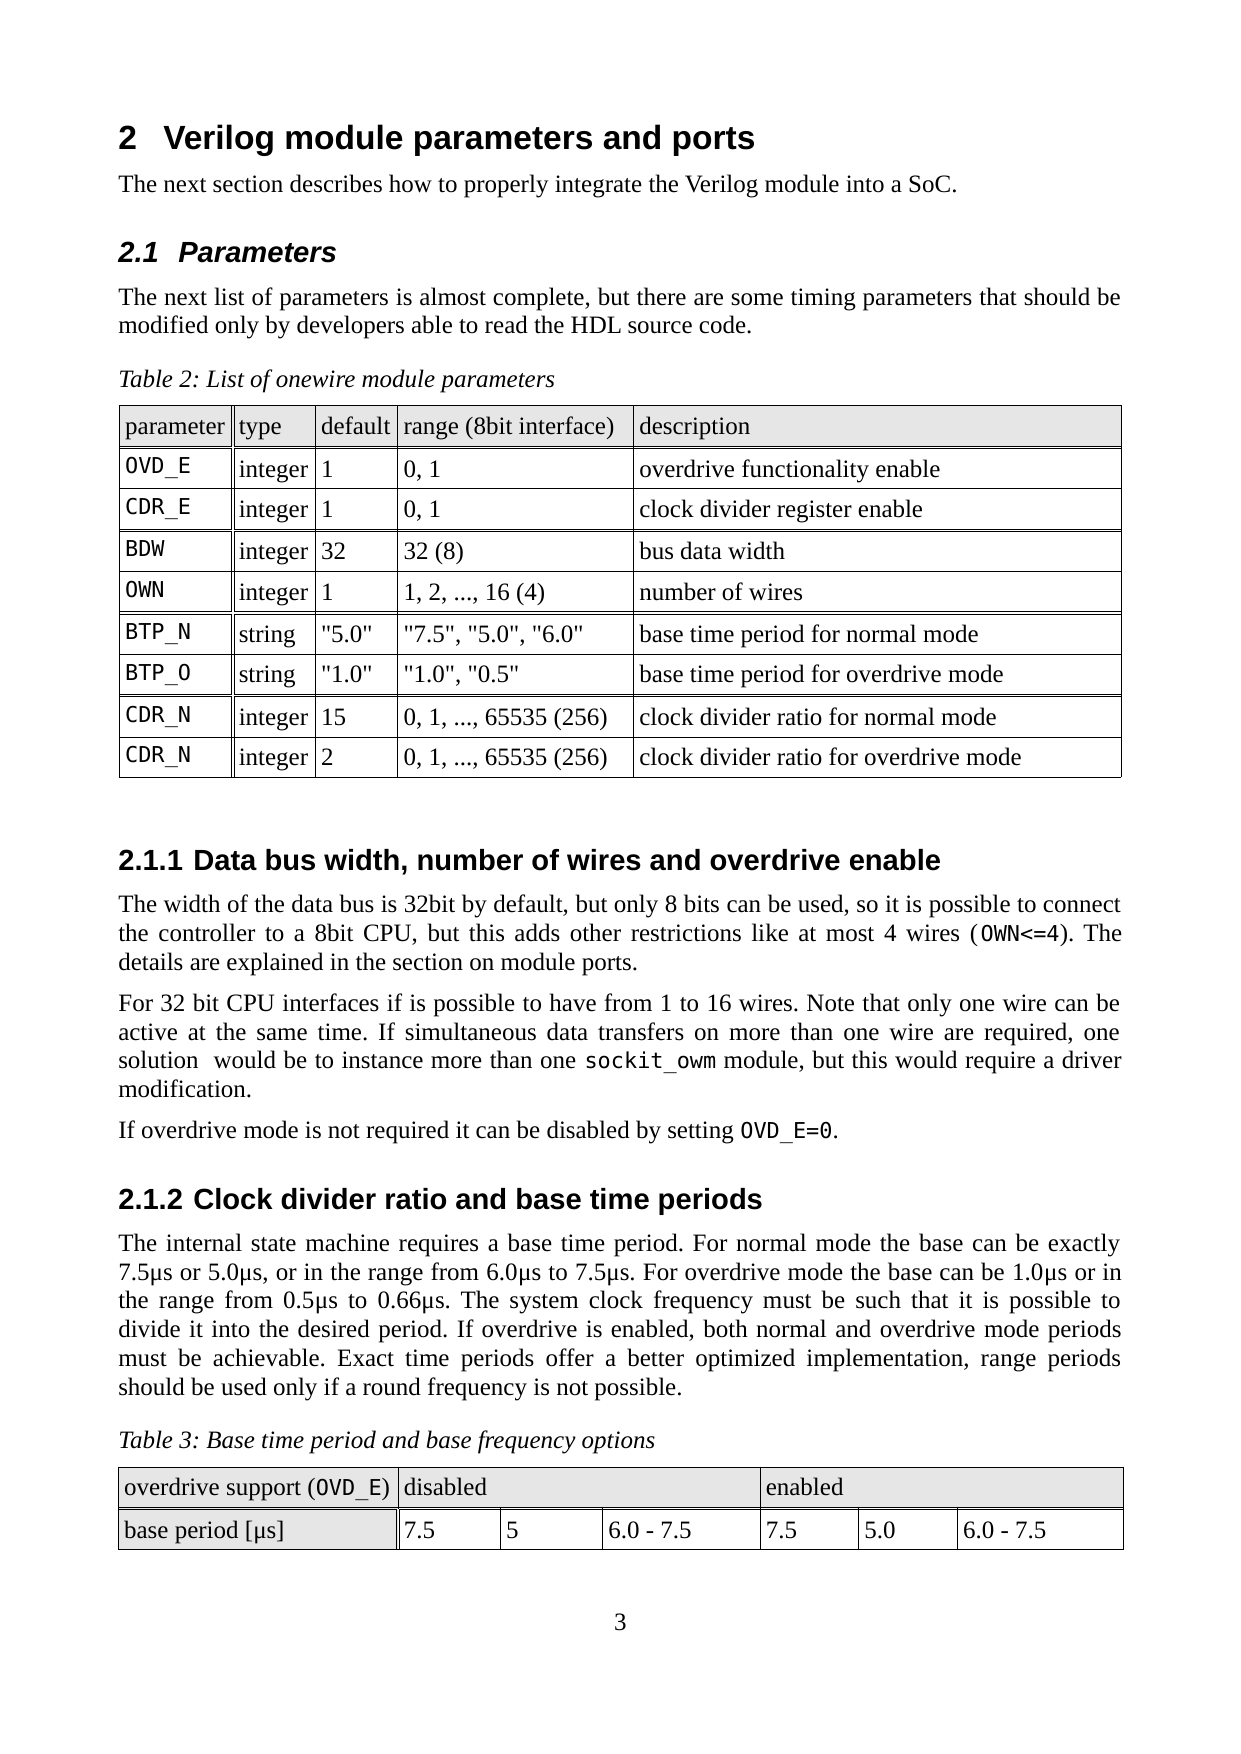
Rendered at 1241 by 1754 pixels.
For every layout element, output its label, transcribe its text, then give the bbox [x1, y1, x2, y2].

table_cell integer [235, 449, 315, 488]
text The internal state machine requires a base time period. For normal mode the base can be exactly 7.5μs or 5.0μs, or in the range from 6.0μs to 7.5μs. For overdrive mode the base can be 1.0μs or in the range from 0.5μs to 0.66μs. The system clock frequency must be such that it is possible to divide it into the desired period. If overdrive is enabled, both normal and overdrive mode periods must be achievable. Exact time periods offer a better optimized implementation, range periods should be used only if a round frequency is not possible. [118, 1228, 1122, 1400]
table_header default [316, 406, 397, 446]
subtitle Parameters [118, 236, 1122, 269]
table_cell BTP_O [120, 655, 231, 694]
table_cell 7.5 [400, 1510, 500, 1549]
table_cell 15 [316, 697, 397, 737]
table_cell 0, 1 [398, 489, 633, 528]
table_cell 1 [316, 449, 397, 488]
subtitle Clock divider ratio and base time periods [118, 1182, 1122, 1215]
table_cell integer [235, 572, 315, 611]
table_cell overdrive functionality enable [634, 449, 1121, 488]
table_cell clock divider ratio for overdrive mode [634, 738, 1121, 777]
table_cell 32 (8) [398, 532, 633, 571]
table_cell bus data width [634, 532, 1121, 571]
table_cell clock divider ratio for normal mode [634, 697, 1121, 737]
table_cell 32 [316, 532, 397, 571]
table_cell base period [μs] [119, 1510, 396, 1549]
table_cell integer [235, 697, 315, 737]
table_cell 5.0 [859, 1510, 957, 1549]
text The next section describes how to properly integrate the Verilog module into a SoC. [118, 169, 1122, 198]
table_cell "7.5", "5.0", "6.0" [398, 615, 633, 654]
table_cell integer [235, 738, 315, 777]
table_cell 5 [501, 1510, 602, 1549]
table_cell "5.0" [316, 615, 397, 654]
table_cell "1.0" [316, 655, 397, 694]
table_cell "1.0", "0.5" [398, 655, 633, 694]
table_cell 1 [316, 572, 397, 611]
table_cell string [235, 655, 315, 694]
text The width of the data bus is 32bit by default, but only 8 bits can be used, so it is possible to connect the controller to a 8bit CPU, but this adds other restrictions like at most 4 wires (OWN<=4). The details are explained in the section on module ports. [118, 889, 1122, 976]
subtitle Data bus width, number of wires and overdrive enable [118, 843, 1122, 877]
table_cell 6.0 - 7.5 [603, 1510, 760, 1549]
table_header disabled [399, 1468, 760, 1507]
table_cell 6.0 - 7.5 [958, 1510, 1123, 1549]
table_header description [634, 406, 1121, 446]
table_cell 2 [316, 738, 397, 777]
table_cell 0, 1 [398, 449, 633, 488]
table_header range (8bit interface) [398, 406, 633, 446]
table_cell 1 [316, 489, 397, 528]
table_cell OWN [120, 572, 231, 611]
table_cell clock divider register enable [634, 489, 1121, 528]
table_header enabled [761, 1468, 1123, 1507]
subtitle Verilog module parameters and ports [118, 118, 1122, 157]
table_cell BTP_N [120, 615, 231, 654]
table_cell 7.5 [761, 1510, 858, 1549]
table_cell OVD_E [120, 449, 231, 488]
table_cell integer [235, 532, 315, 571]
table_header overdrive support (OVD_E) [119, 1468, 398, 1507]
table_cell CDR_N [120, 738, 231, 777]
table_header type [235, 406, 315, 446]
text Table 2: List of onewire module parameters [118, 364, 1122, 393]
table_cell base time period for overdrive mode [634, 655, 1121, 694]
text If overdrive mode is not required it can be disabled by setting OVD_E=0. [118, 1116, 1122, 1144]
table_cell integer [235, 489, 315, 528]
table_cell 0, 1, ..., 65535 (256) [398, 697, 633, 737]
table_cell number of wires [634, 572, 1121, 611]
table_cell CDR_E [120, 489, 231, 528]
table_cell string [235, 615, 315, 654]
text Table 3: Base time period and base frequency options [118, 1425, 1122, 1454]
table_cell BDW [120, 532, 231, 571]
table_cell base time period for normal mode [634, 615, 1121, 654]
text For 32 bit CPU interfaces if is possible to have from 1 to 16 wires. Note that only one wire can be active at the same time. If simultaneous data transfers on more than one wire are required, one solution would be to instance more than one sockit_owm module, but this would require a driver modification. [118, 988, 1122, 1103]
text The next list of parameters is almost complete, but there are some timing parameters that should be modified only by developers able to read the HDL source code. [118, 282, 1122, 339]
table_cell 1, 2, ..., 16 (4) [398, 572, 633, 611]
table_cell CDR_N [120, 697, 231, 737]
table_header parameter [120, 406, 231, 446]
table_cell 0, 1, ..., 65535 (256) [398, 738, 633, 777]
